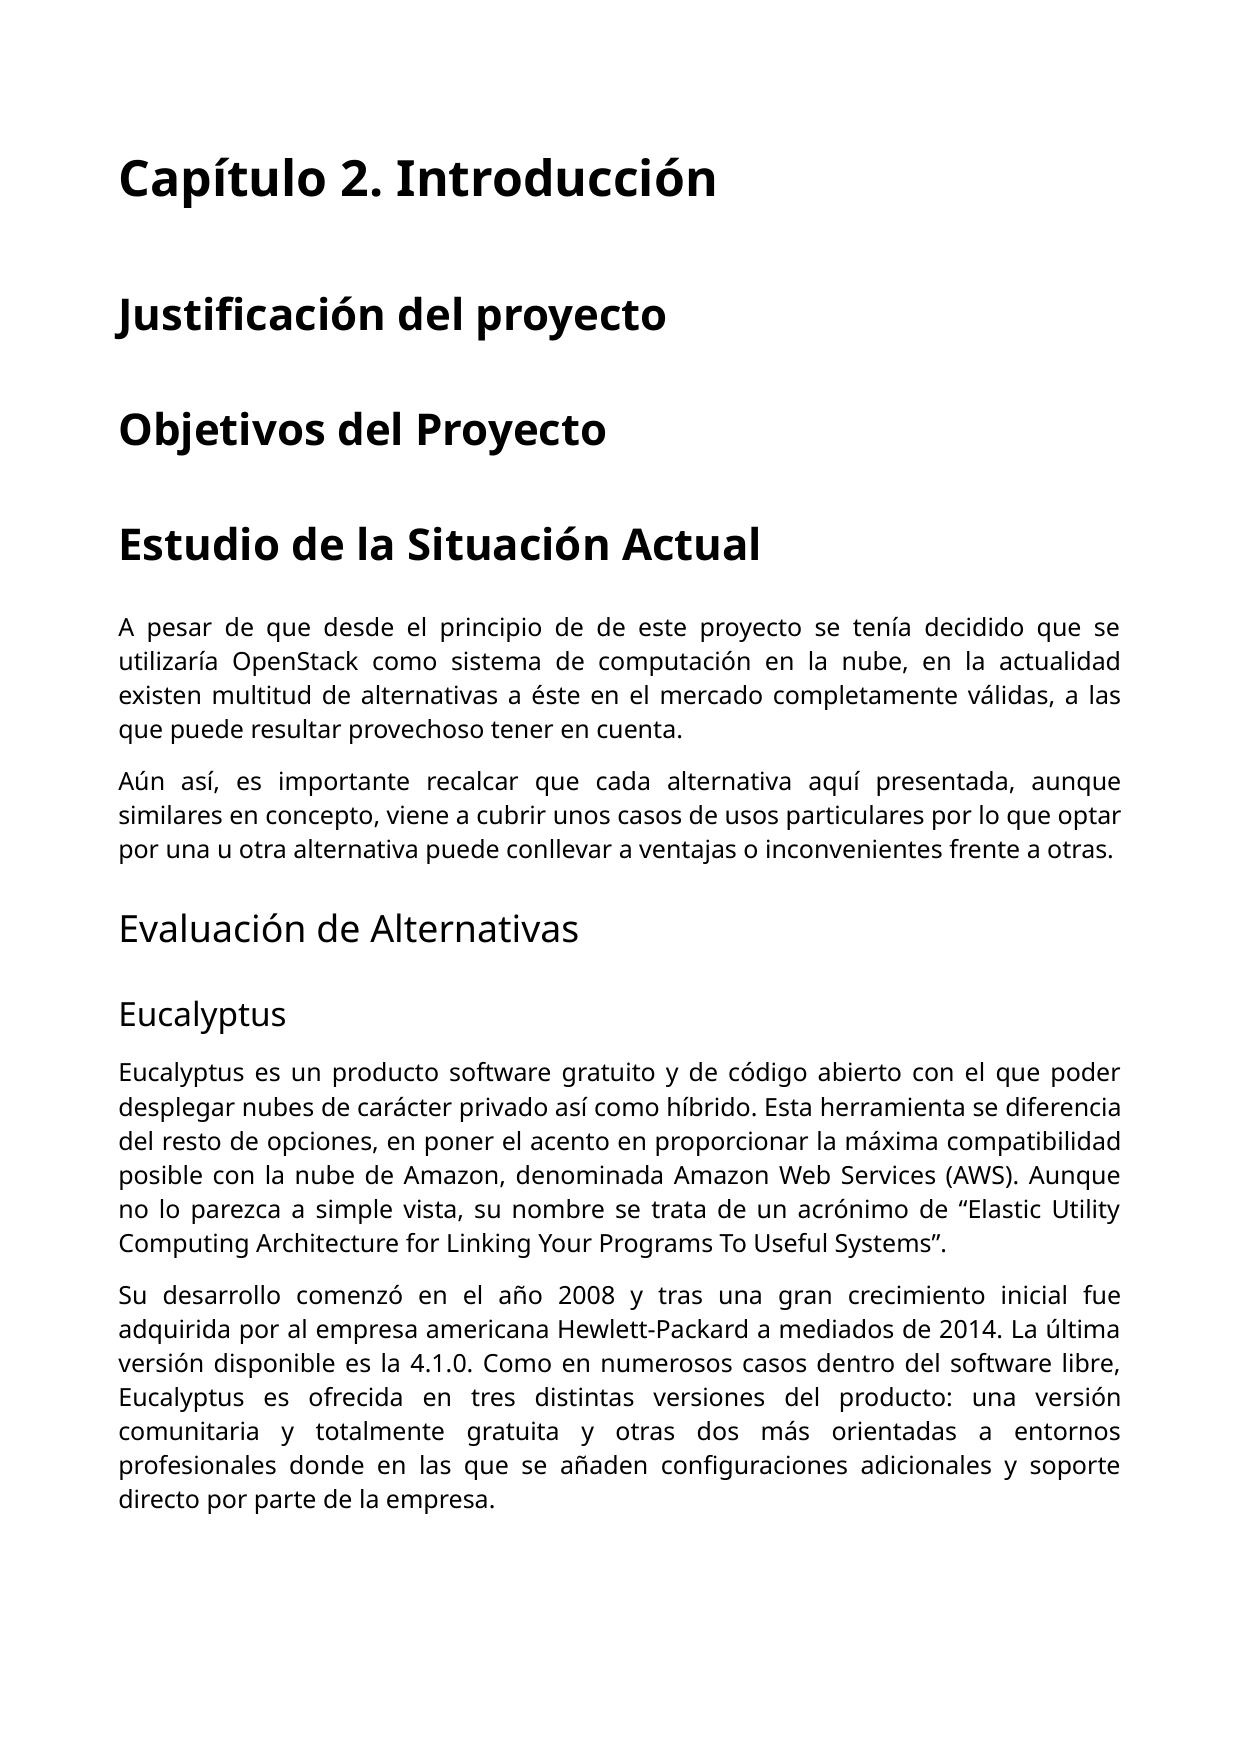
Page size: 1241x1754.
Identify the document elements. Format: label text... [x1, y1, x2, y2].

subtitle Eucalyptus [118, 991, 1122, 1037]
title Capítulo 2. Introducción [118, 143, 1122, 211]
text A pesar de que desde el principio de de este proyecto se tenía decidido que se utilizaría OpenStack como sistema de computación en la nube, en la actualidad existen multitud de alternativas a éste en el mercado completamente válidas, a las que puede resultar provechoso tener en cuenta. [118, 609, 1122, 745]
text Su desarrollo comenzó en el año 2008 y tras una gran crecimiento inicial fue adquirida por al empresa americana Hewlett-Packard a mediados de 2014. La última versión disponible es la 4.1.0. Como en numerosos casos dentro del software libre, Eucalyptus es ofrecida en tres distintas versiones del producto: una versión comunitaria y totalmente gratuita y otras dos más orientadas a entornos profesionales donde en las que se añaden configuraciones adicionales y soporte directo por parte de la empresa. [118, 1277, 1122, 1516]
subtitle Objetivos del Proyecto [118, 398, 1122, 458]
text Eucalyptus es un producto software gratuito y de código abierto con el que poder desplegar nubes de carácter privado así como híbrido. Esta herramienta se diferencia del resto de opciones, en poner el acento en proporcionar la máxima compatibilidad posible con la nube de Amazon, denominada Amazon Web Services (AWS). Aunque no lo parezca a simple vista, su nombre se trata de un acrónimo de “Elastic Utility Computing Architecture for Linking Your Programs To Useful Systems”. [118, 1055, 1122, 1259]
subtitle Evaluación de Alternativas [118, 903, 1122, 954]
subtitle Justificación del proyecto [118, 283, 1122, 343]
text Aún así, es importante recalcar que cada alternativa aquí presentada, aunque similares en concepto, viene a cubrir unos casos de usos particulares por lo que optar por una u otra alternativa puede conllevar a ventajas o inconvenientes frente a otras. [118, 763, 1122, 866]
subtitle Estudio de la Situación Actual [118, 513, 1122, 573]
